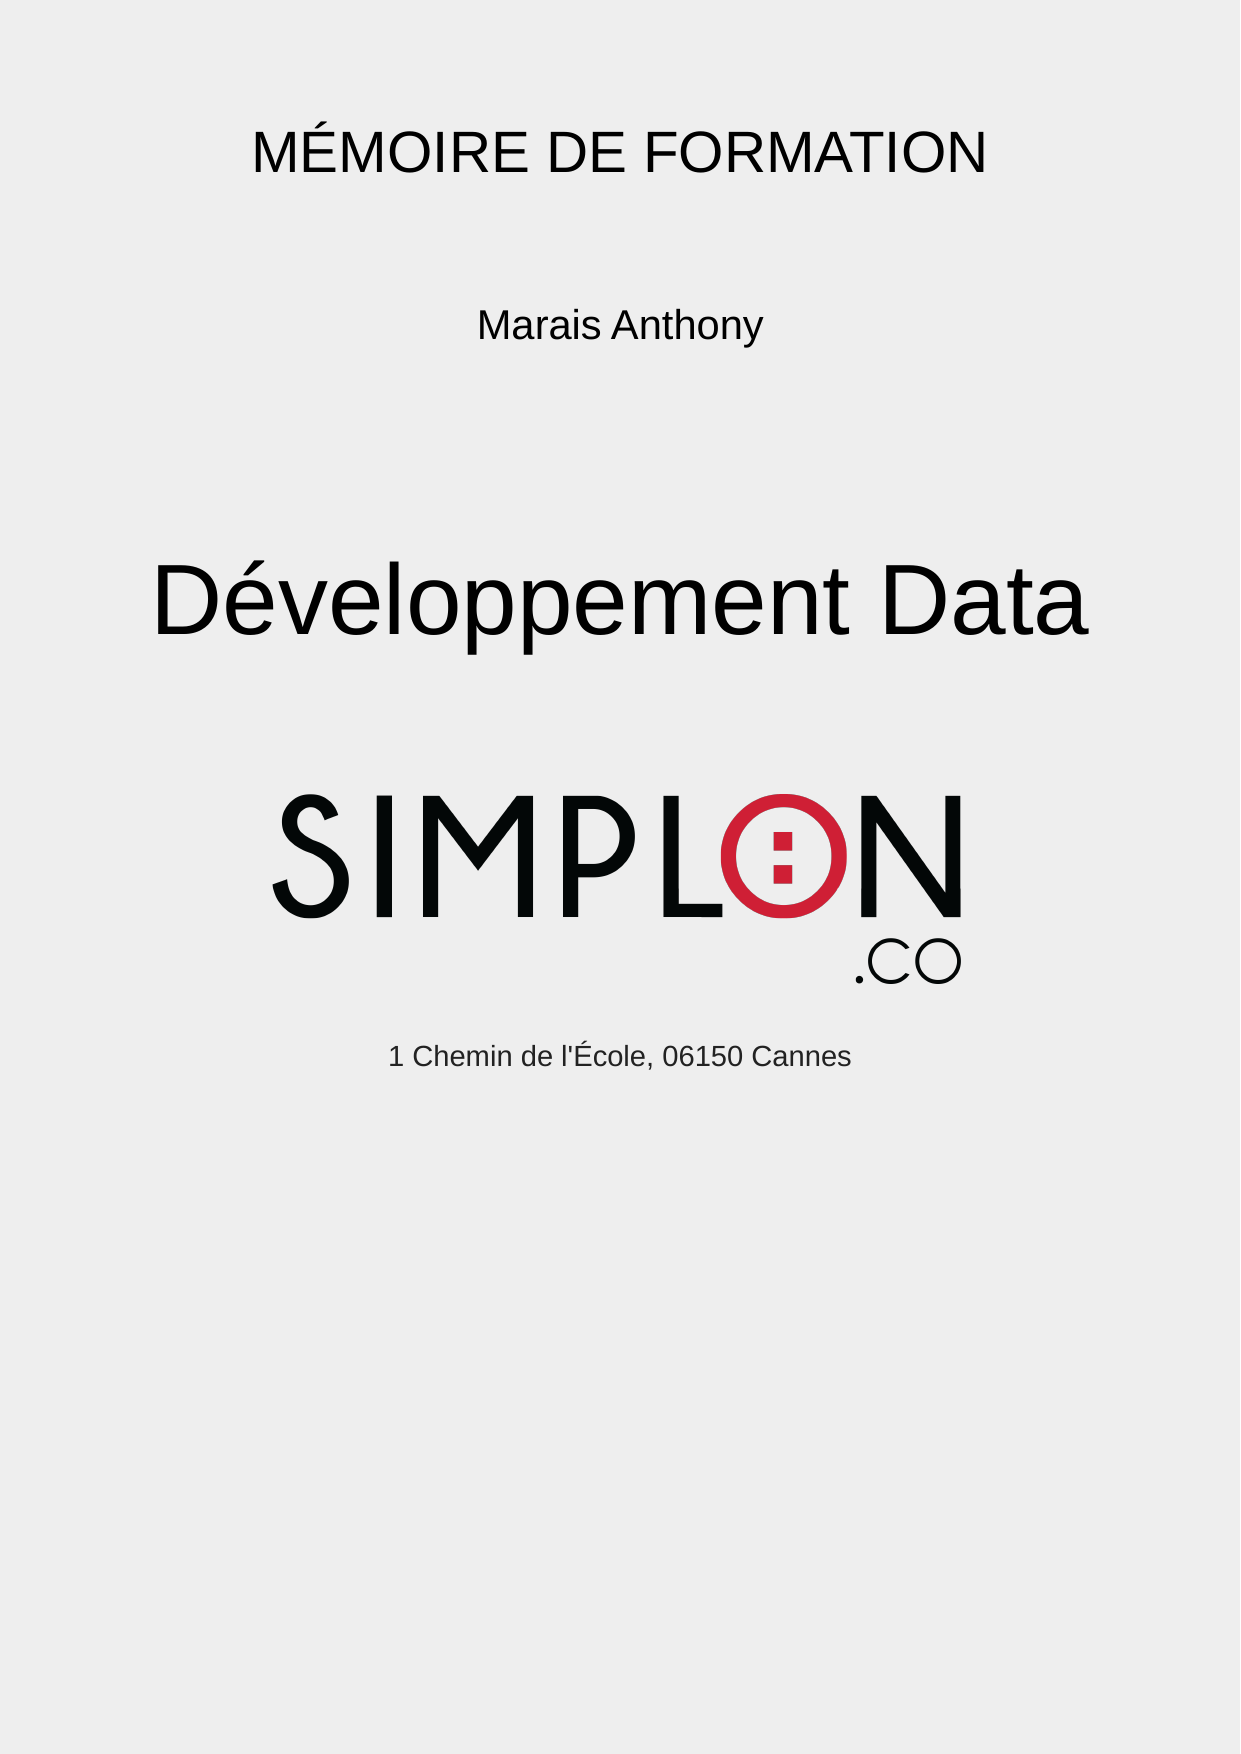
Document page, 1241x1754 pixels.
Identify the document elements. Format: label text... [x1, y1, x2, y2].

picture [251, 738, 984, 1032]
text MÉMOIRE DE FORMATION [118, 118, 1122, 185]
text 1 Chemin de l'École, 06150 Cannes [118, 1039, 1122, 1072]
text Développement Data [118, 540, 1122, 655]
text Marais Anthony [118, 300, 1122, 348]
